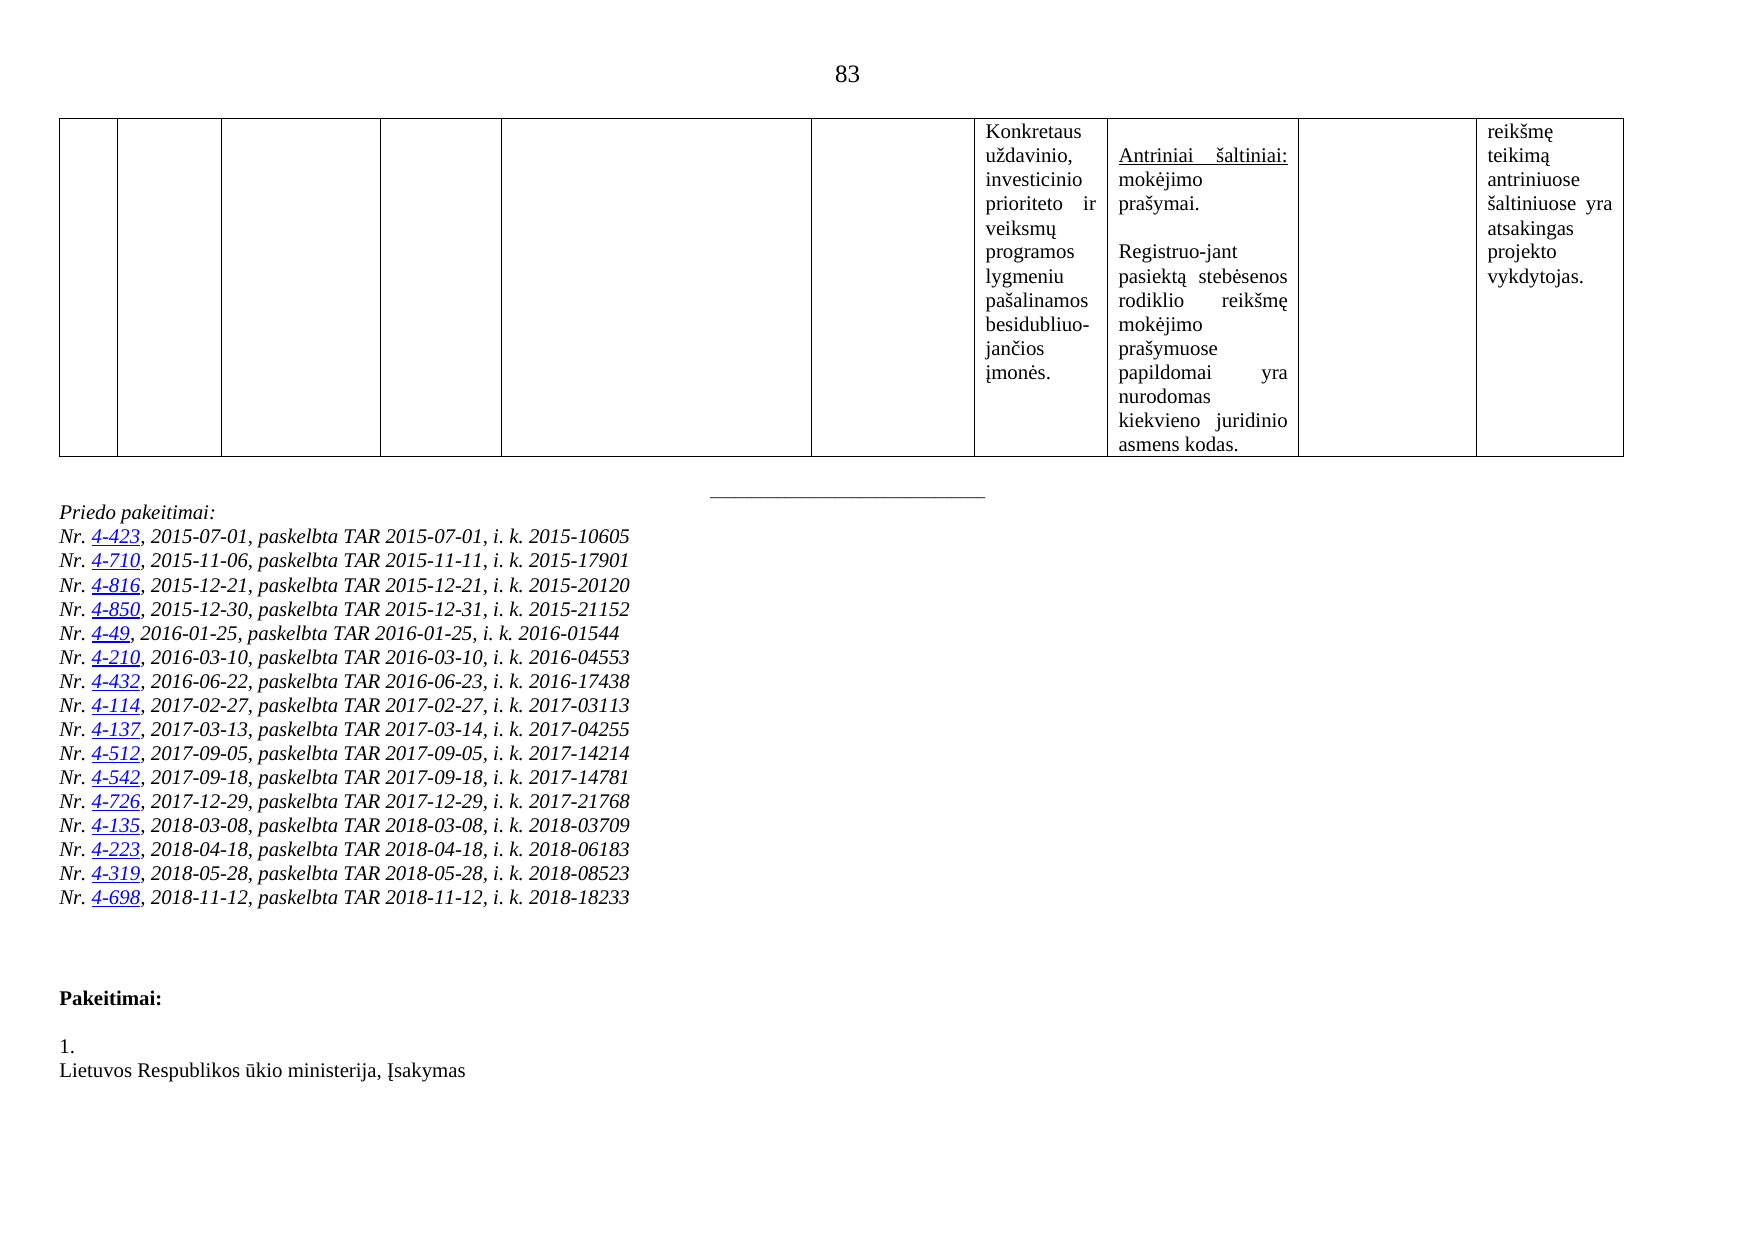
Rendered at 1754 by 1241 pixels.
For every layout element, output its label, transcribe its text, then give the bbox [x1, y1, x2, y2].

text Nr. 4-319, 2018-05-28, paskelbta TAR 2018-05-28, i. k. 2018-08523 [59, 861, 1636, 885]
text Nr. 4-542, 2017-09-18, paskelbta TAR 2017-09-18, i. k. 2017-14781 [59, 765, 1636, 789]
text Nr. 4-210, 2016-03-10, paskelbta TAR 2016-03-10, i. k. 2016-04553 [59, 645, 1636, 669]
text Nr. 4-423, 2015-07-01, paskelbta TAR 2015-07-01, i. k. 2015-10605 [59, 524, 1636, 548]
text Nr. 4-49, 2016-01-25, paskelbta TAR 2016-01-25, i. k. 2016-01544 [59, 621, 1636, 645]
table_cell Antriniai šaltiniai: mokėjimo prašymai. Registruo-jant pasiektą stebėsenos rodiklio reikšmę mokėjimo prašymuose papildomai yra nurodomas kiekvieno juridinio asmens kodas. [1108, 119, 1298, 456]
table_cell [1299, 119, 1476, 456]
text Priedo pakeitimai: [59, 500, 1636, 524]
text Nr. 4-137, 2017-03-13, paskelbta TAR 2017-03-14, i. k. 2017-04255 [59, 717, 1636, 741]
table_cell [381, 119, 501, 456]
table_cell [118, 119, 221, 456]
text Lietuvos Respublikos ūkio ministerija, Įsakymas [59, 1058, 1636, 1082]
text Nr. 4-223, 2018-04-18, paskelbta TAR 2018-04-18, i. k. 2018-06183 [59, 837, 1636, 861]
table_cell [502, 119, 811, 456]
text Nr. 4-698, 2018-11-12, paskelbta TAR 2018-11-12, i. k. 2018-18233 [59, 885, 1636, 909]
text Nr. 4-850, 2015-12-30, paskelbta TAR 2015-12-31, i. k. 2015-21152 [59, 597, 1636, 621]
table_cell Konkretaus uždavinio, investicinio prioriteto ir veiksmų programos lygmeniu pašalinamos besidubliuo-jančios įmonės. [975, 119, 1107, 456]
text Nr. 4-135, 2018-03-08, paskelbta TAR 2018-03-08, i. k. 2018-03709 [59, 813, 1636, 837]
text Nr. 4-432, 2016-06-22, paskelbta TAR 2016-06-23, i. k. 2016-17438 [59, 669, 1636, 693]
text Nr. 4-710, 2015-11-06, paskelbta TAR 2015-11-11, i. k. 2015-17901 [59, 548, 1636, 572]
table_cell [60, 119, 117, 456]
text Pakeitimai: [59, 986, 1636, 1010]
table_cell [222, 119, 380, 456]
text 1. [59, 1034, 1636, 1058]
text Nr. 4-726, 2017-12-29, paskelbta TAR 2017-12-29, i. k. 2017-21768 [59, 789, 1636, 813]
table_cell [812, 119, 974, 456]
text Nr. 4-114, 2017-02-27, paskelbta TAR 2017-02-27, i. k. 2017-03113 [59, 693, 1636, 717]
text Nr. 4-512, 2017-09-05, paskelbta TAR 2017-09-05, i. k. 2017-14214 [59, 741, 1636, 765]
text Nr. 4-816, 2015-12-21, paskelbta TAR 2015-12-21, i. k. 2015-20120 [59, 572, 1636, 597]
table_cell reikšmę teikimą antriniuose šaltiniuose yra atsakingas projekto vykdytojas. [1477, 119, 1623, 456]
text _________________________________ [59, 481, 1636, 500]
